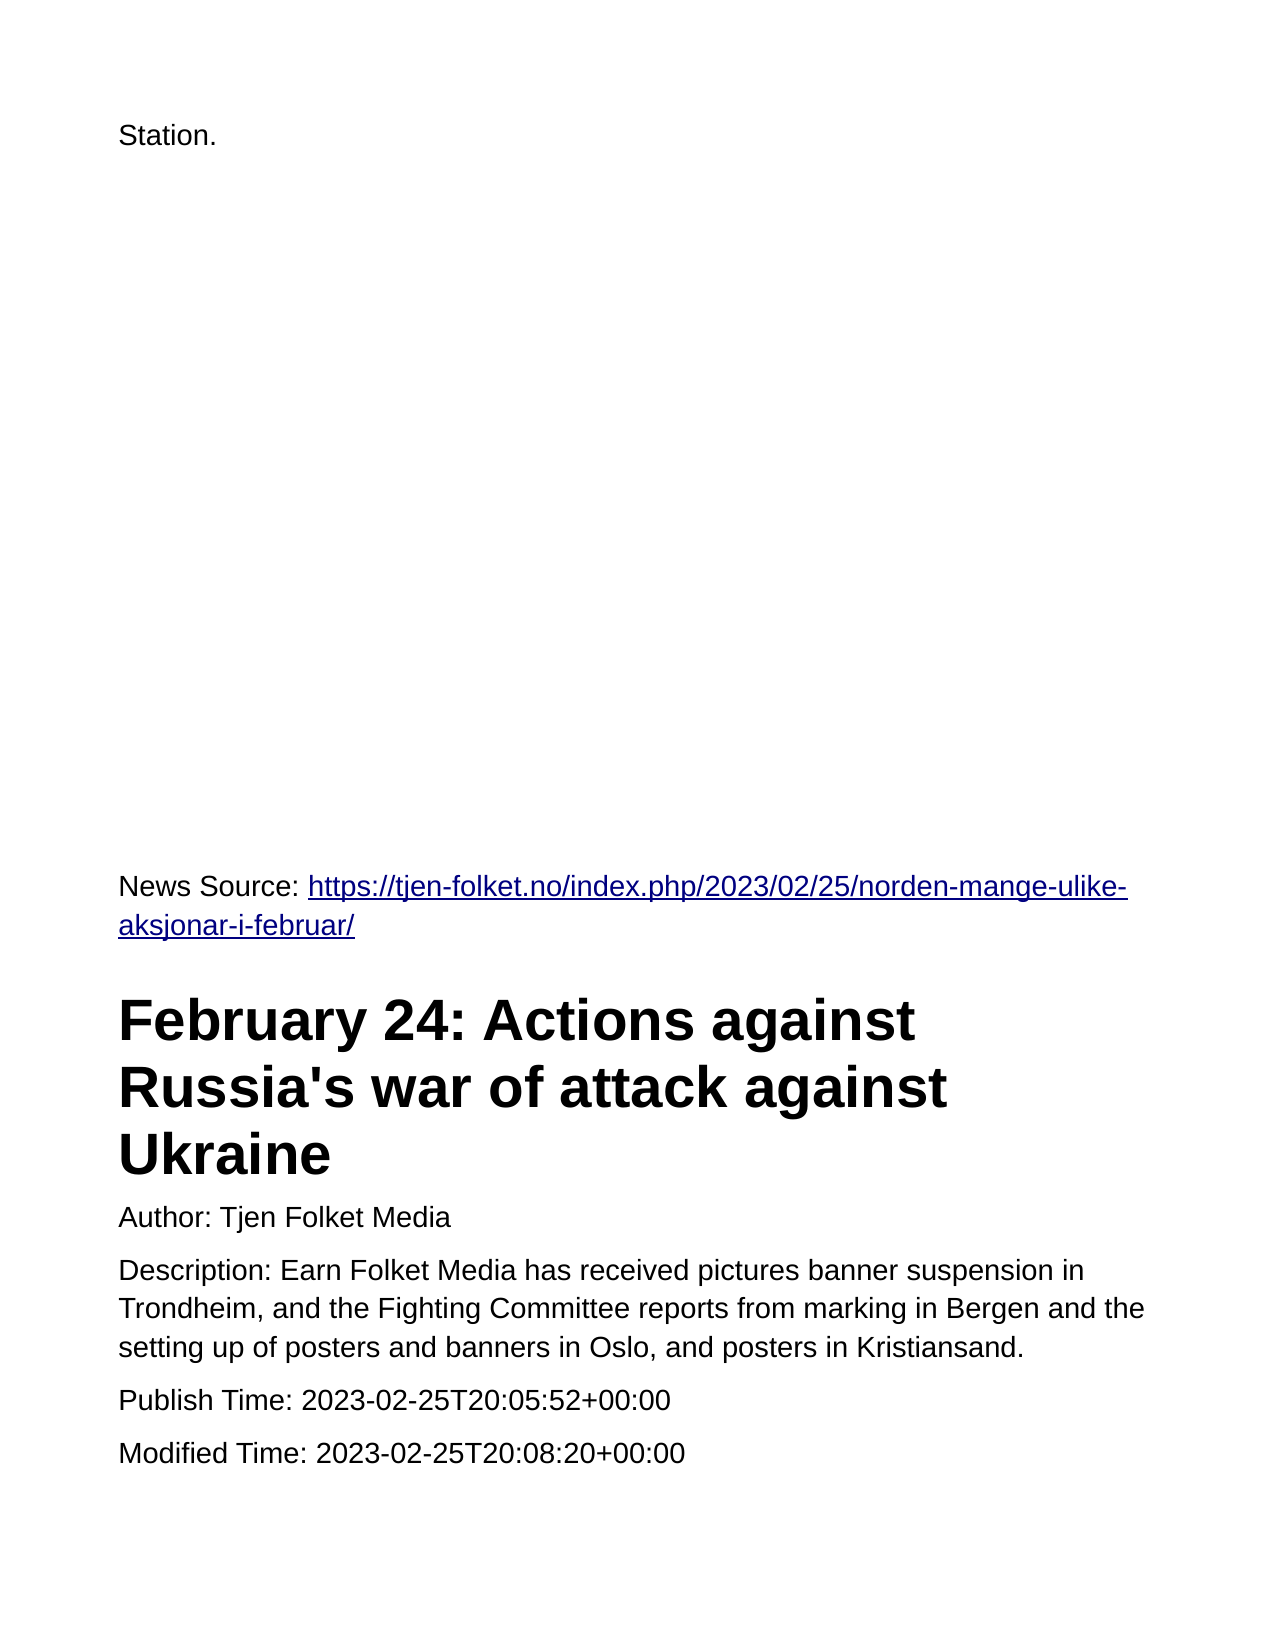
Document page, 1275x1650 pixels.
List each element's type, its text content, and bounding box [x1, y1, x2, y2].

text Description: Earn Folket Media has received pictures banner suspension in Trondheim, and the Fighting Committee reports from marking in Bergen and the setting up of posters and banners in Oslo, and posters in Kristiansand. [118, 1253, 1157, 1363]
text Modified Time: 2023-02-25T20:08:20+00:00 [118, 1436, 1157, 1470]
text Publish Time: 2023-02-25T20:05:52+00:00 [118, 1383, 1157, 1417]
text ﻿ [118, 811, 1157, 849]
text Author: Tjen Folket Media [118, 1200, 1157, 1233]
text Station. [118, 118, 1157, 791]
text News Source: https://tjen-folket.no/index.php/2023/02/25/norden-mange-ulike-aksjonar-i-februar/ [118, 869, 1157, 941]
subtitle February 24: Actions against Russia's war of attack against Ukraine [118, 986, 1157, 1187]
